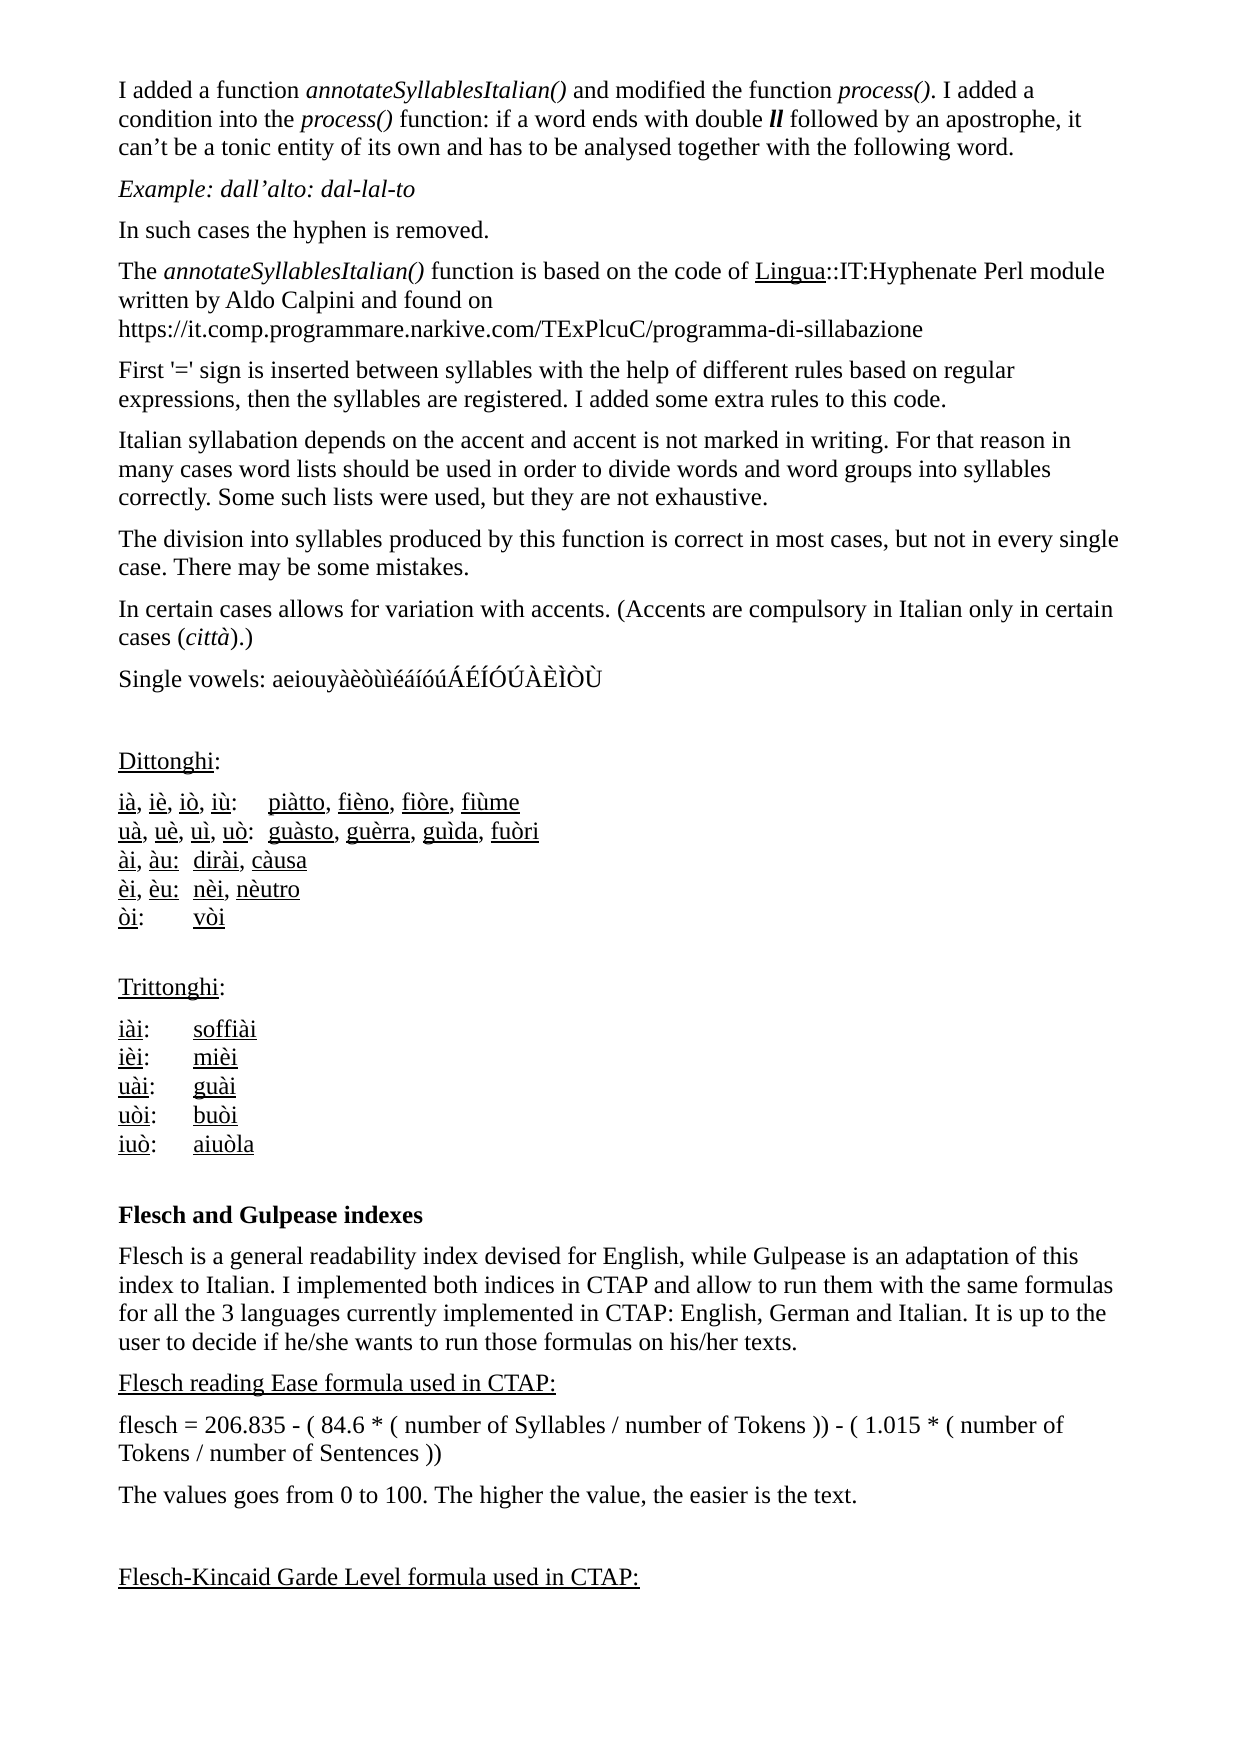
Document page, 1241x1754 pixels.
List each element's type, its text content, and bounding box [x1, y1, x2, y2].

text iuò: aiuòla [118, 1129, 1122, 1157]
text In certain cases allows for variation with accents. (Accents are compulsory in Italian only in certain cases (città).) [118, 594, 1122, 651]
subtitle Flesch and Gulpease indexes [118, 1199, 1122, 1228]
text uài: guài [118, 1071, 1122, 1100]
text In such cases the hyphen is removed. [118, 215, 1122, 244]
text uòi: buòi [118, 1100, 1122, 1129]
text flesch = 206.835 - ( 84.6 * ( number of Syllables / number of Tokens )) - ( 1.015 * ( number of Tokens / number of Sentences )) [118, 1410, 1122, 1467]
text Dittonghi: [118, 746, 1122, 775]
text ièi: mièi [118, 1042, 1122, 1071]
text Example: dall’alto: dal-lal-to [118, 174, 1122, 202]
text Single vowels: aeiouyàèòùìéáíóúÁÉÍÓÚÀÈÌÒÙ [118, 664, 1122, 692]
text First '=' sign is inserted between syllables with the help of different rules based on regular expressions, then the syllables are registered. I added some extra rules to this code. [118, 355, 1122, 412]
text ià, iè, iò, iù: piàtto, fièno, fiòre, fiùme [118, 787, 1122, 816]
text òi: vòi [118, 902, 1122, 931]
text ài, àu: dirài, càusa [118, 845, 1122, 874]
text The values goes from 0 to 100. The higher the value, the easier is the text. [118, 1480, 1122, 1508]
text Trittonghi: [118, 972, 1122, 1001]
text Flesch-Kincaid Garde Level formula used in CTAP: [118, 1562, 1122, 1591]
text Italian syllabation depends on the accent and accent is not marked in writing. For that reason in many cases word lists should be used in order to divide words and word groups into syllables correctly. Some such lists were used, but they are not exhaustive. [118, 425, 1122, 511]
text The annotateSyllablesItalian() function is based on the code of Lingua::IT:Hyphenate Perl module written by Aldo Calpini and found on https://it.comp.programmare.narkive.com/TExPlcuC/programma-di-sillabazione [118, 256, 1122, 342]
text Flesch is a general readability index devised for English, while Gulpease is an adaptation of this index to Italian. I implemented both indices in CTAP and allow to run them with the same formulas for all the 3 languages currently implemented in CTAP: English, German and Italian. It is up to the user to decide if he/she wants to run those formulas on his/her texts. [118, 1241, 1122, 1356]
text I added a function annotateSyllablesItalian() and modified the function process(). I added a condition into the process() function: if a word ends with double ll followed by an apostrophe, it can’t be a tonic entity of its own and has to be analysed together with the following word. [118, 75, 1122, 161]
text èi, èu: nèi, nèutro [118, 874, 1122, 902]
text uà, uè, uì, uò: guàsto, guèrra, guìda, fuòri [118, 816, 1122, 845]
text iài: soffiài [118, 1014, 1122, 1042]
text Flesch reading Ease formula used in CTAP: [118, 1368, 1122, 1397]
text The division into syllables produced by this function is correct in most cases, but not in every single case. There may be some mistakes. [118, 524, 1122, 581]
